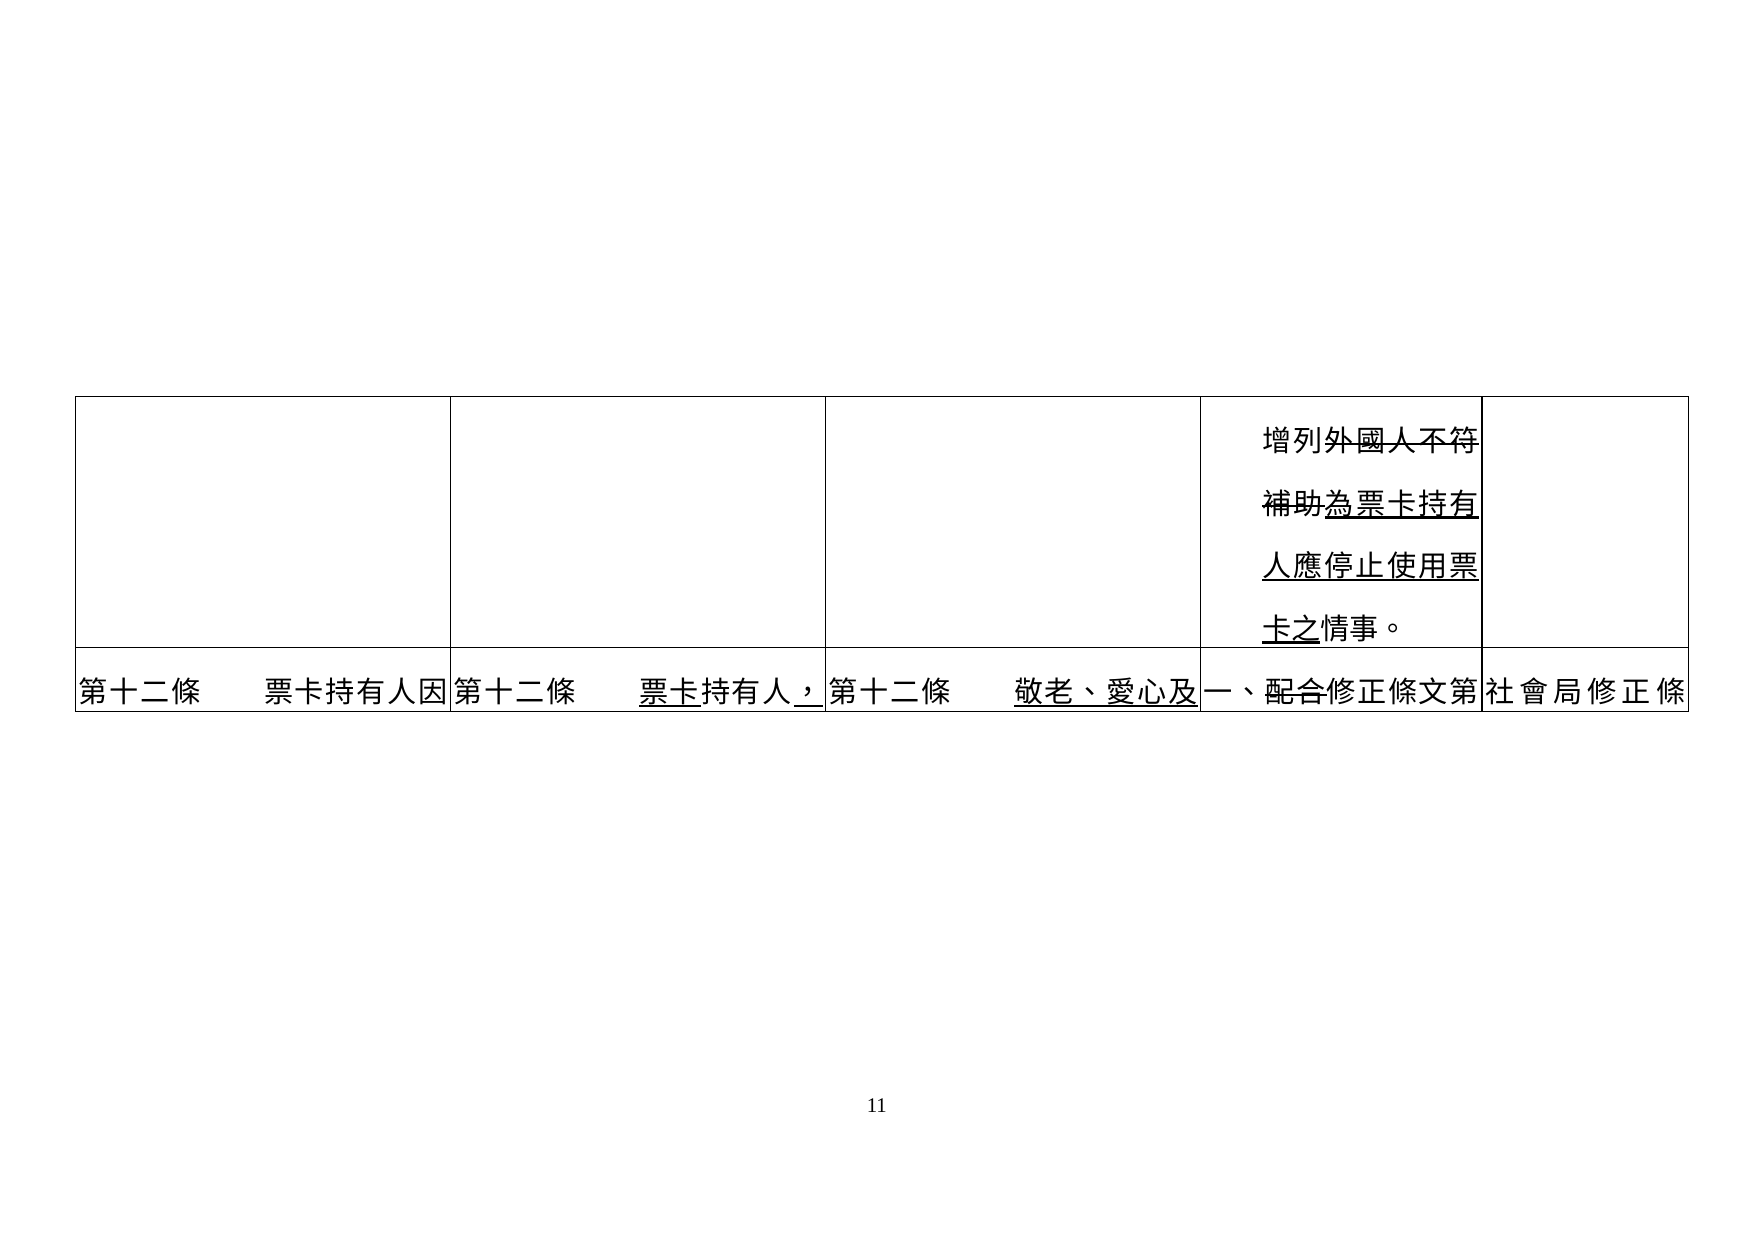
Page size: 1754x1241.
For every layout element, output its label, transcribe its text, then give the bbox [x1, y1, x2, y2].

table_cell 第十二條 敬老、愛心及 [826, 648, 1200, 711]
table_cell 第十二條 票卡持有人， [451, 648, 825, 711]
table_cell 第十二條 票卡持有人因 [76, 648, 450, 711]
table_cell 增列外國人不符補助為票卡持有人應停止使用票卡之情事。 [1201, 397, 1481, 647]
table_cell [76, 397, 450, 647]
table_cell [451, 397, 825, 647]
table_cell 社會局修正條 [1483, 648, 1688, 711]
table_cell [826, 397, 1200, 647]
table_cell [1483, 397, 1688, 647]
table_cell 一、配合修正條文第 [1201, 648, 1481, 711]
